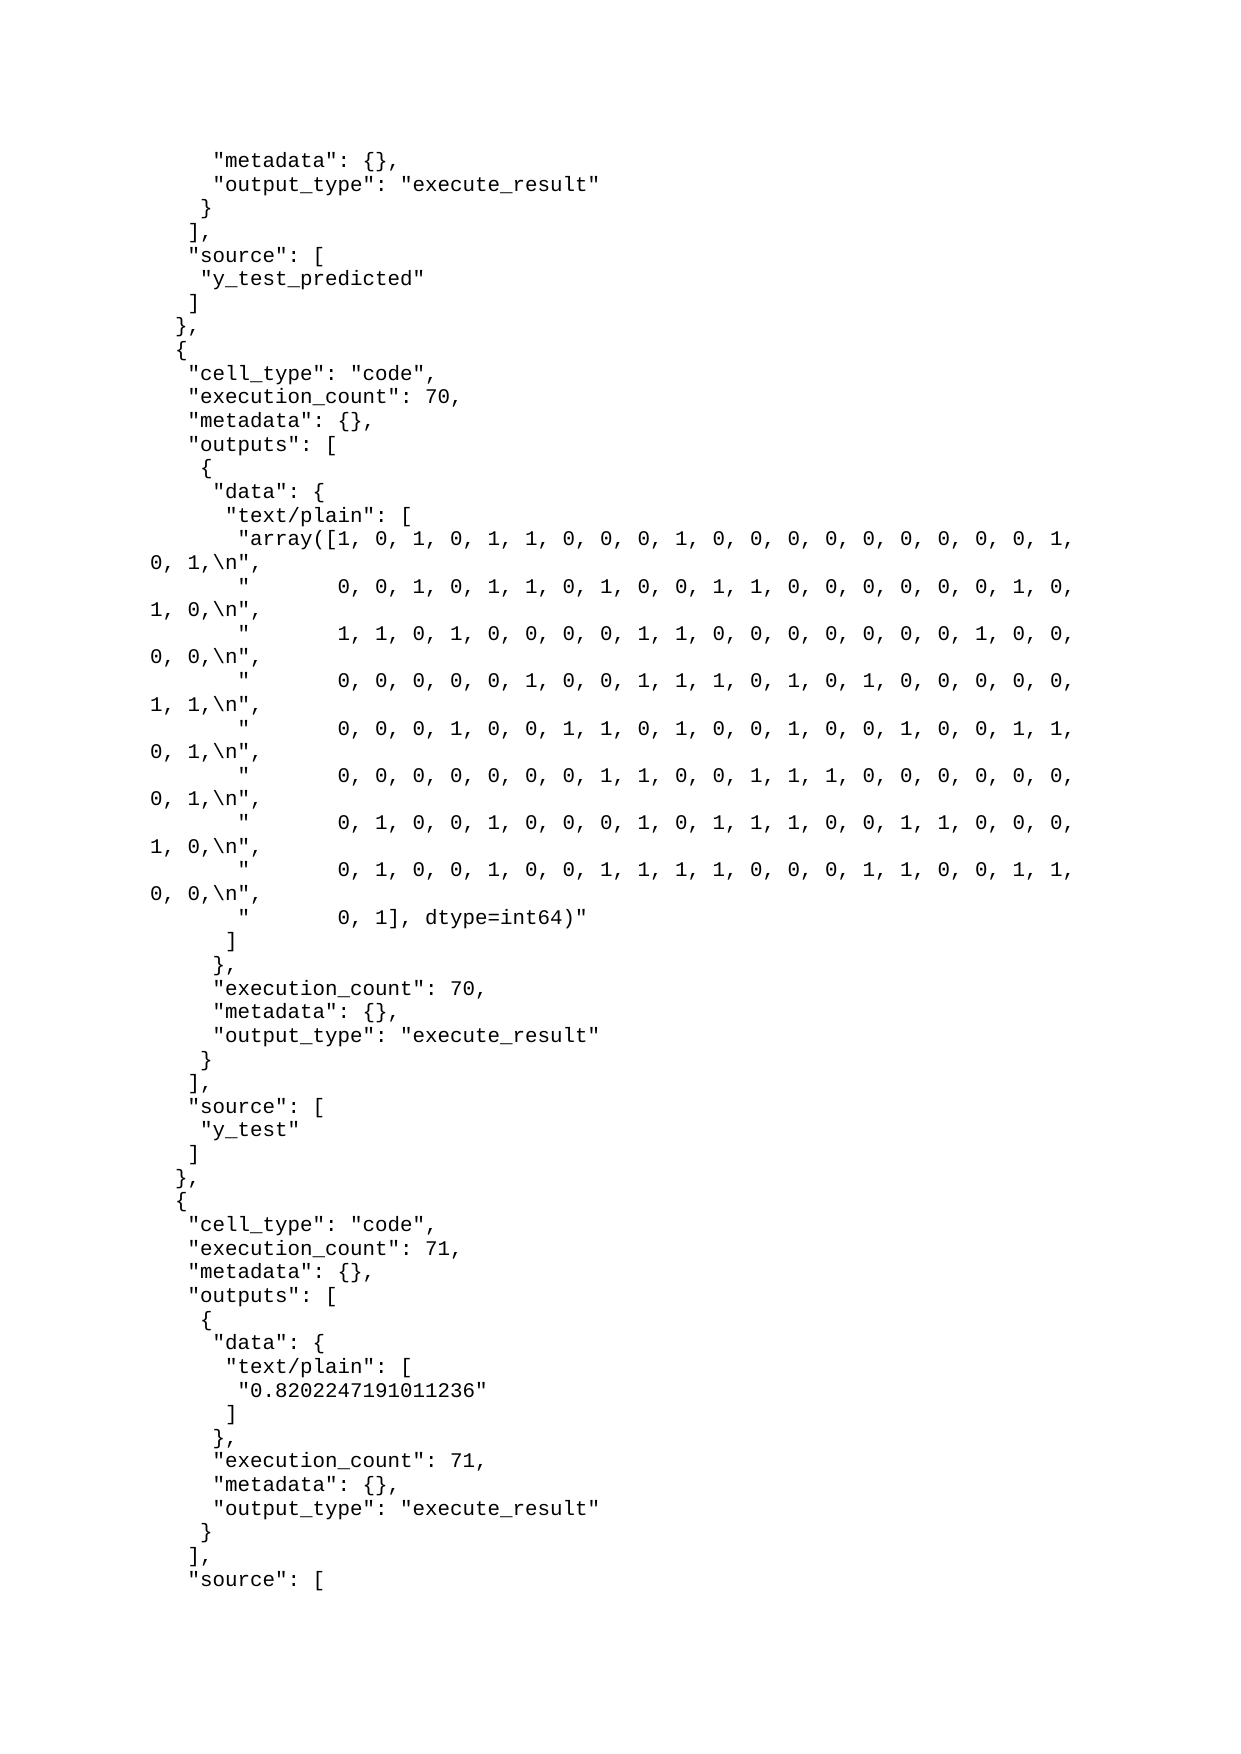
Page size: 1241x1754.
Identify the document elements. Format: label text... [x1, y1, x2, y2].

text " 0, 1, 0, 0, 1, 0, 0, 1, 1, 1, 1, 0, 0, 0, 1, 1, 0, 0, 1, 1, 0, 0,\n", [150, 859, 1090, 907]
text "data": { [150, 1332, 1090, 1356]
text "metadata": {}, [150, 1001, 1090, 1025]
text "output_type": "execute_result" [150, 174, 1090, 197]
text "source": [ [150, 1096, 1090, 1119]
text " 0, 0, 0, 1, 0, 0, 1, 1, 0, 1, 0, 0, 1, 0, 0, 1, 0, 0, 1, 1, 0, 1,\n", [150, 717, 1090, 765]
text { [150, 339, 1090, 363]
text "metadata": {}, [150, 1474, 1090, 1498]
text "execution_count": 71, [150, 1451, 1090, 1474]
text "outputs": [ [150, 1285, 1090, 1309]
text "metadata": {}, [150, 410, 1090, 434]
text ] [150, 292, 1090, 316]
text ] [150, 930, 1090, 954]
text "text/plain": [ [150, 1356, 1090, 1379]
text "cell_type": "code", [150, 363, 1090, 386]
text }, [150, 954, 1090, 978]
text } [150, 1521, 1090, 1545]
text "source": [ [150, 1569, 1090, 1592]
text } [150, 1048, 1090, 1072]
text "text/plain": [ [150, 505, 1090, 528]
text ], [150, 1072, 1090, 1096]
text } [150, 197, 1090, 221]
text "execution_count": 70, [150, 386, 1090, 410]
text }, [150, 316, 1090, 339]
text ], [150, 1545, 1090, 1569]
text "outputs": [ [150, 434, 1090, 457]
text { [150, 1190, 1090, 1214]
text "execution_count": 70, [150, 978, 1090, 1001]
text "cell_type": "code", [150, 1214, 1090, 1238]
text "0.8202247191011236" [150, 1379, 1090, 1403]
text ] [150, 1403, 1090, 1427]
text "data": { [150, 481, 1090, 505]
text " 0, 0, 1, 0, 1, 1, 0, 1, 0, 0, 1, 1, 0, 0, 0, 0, 0, 0, 1, 0, 1, 0,\n", [150, 576, 1090, 623]
text { [150, 1309, 1090, 1332]
text " 1, 1, 0, 1, 0, 0, 0, 0, 1, 1, 0, 0, 0, 0, 0, 0, 0, 1, 0, 0, 0, 0,\n", [150, 623, 1090, 670]
text "y_test" [150, 1119, 1090, 1143]
text }, [150, 1167, 1090, 1190]
text { [150, 457, 1090, 481]
text "metadata": {}, [150, 150, 1090, 174]
text " 0, 0, 0, 0, 0, 0, 0, 1, 1, 0, 0, 1, 1, 1, 0, 0, 0, 0, 0, 0, 0, 1,\n", [150, 765, 1090, 812]
text "array([1, 0, 1, 0, 1, 1, 0, 0, 0, 1, 0, 0, 0, 0, 0, 0, 0, 0, 0, 1, 0, 1,\n", [150, 528, 1090, 576]
text }, [150, 1427, 1090, 1451]
text "source": [ [150, 244, 1090, 268]
text "metadata": {}, [150, 1261, 1090, 1285]
text "execution_count": 71, [150, 1238, 1090, 1261]
text "y_test_predicted" [150, 268, 1090, 292]
text " 0, 1], dtype=int64)" [150, 907, 1090, 930]
text " 0, 1, 0, 0, 1, 0, 0, 0, 1, 0, 1, 1, 1, 0, 0, 1, 1, 0, 0, 0, 1, 0,\n", [150, 812, 1090, 859]
text ] [150, 1143, 1090, 1167]
text " 0, 0, 0, 0, 0, 1, 0, 0, 1, 1, 1, 0, 1, 0, 1, 0, 0, 0, 0, 0, 1, 1,\n", [150, 670, 1090, 717]
text ], [150, 221, 1090, 244]
text "output_type": "execute_result" [150, 1025, 1090, 1048]
text "output_type": "execute_result" [150, 1498, 1090, 1521]
